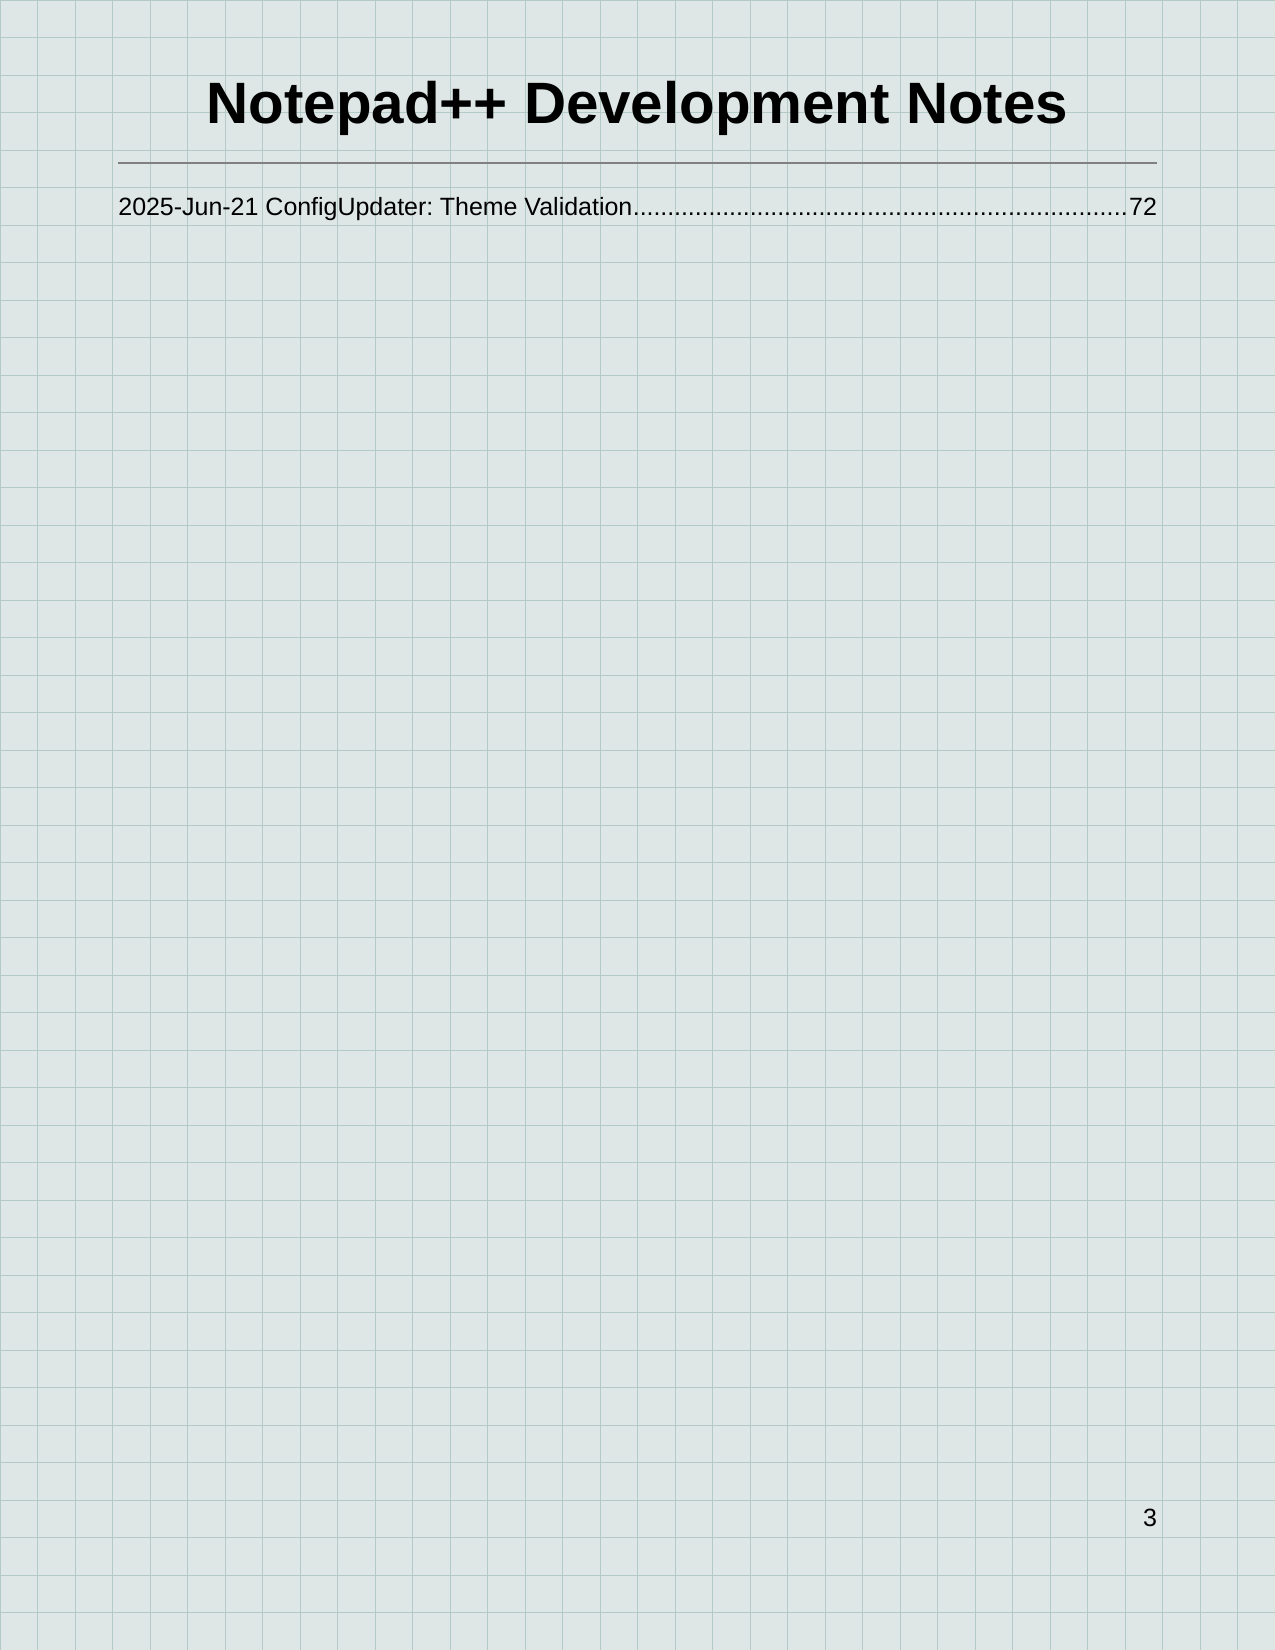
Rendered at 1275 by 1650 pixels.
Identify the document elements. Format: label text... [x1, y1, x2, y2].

text 2025-Jun-21 ConfigUpdater: Theme Validation 72 [118, 192, 1157, 221]
